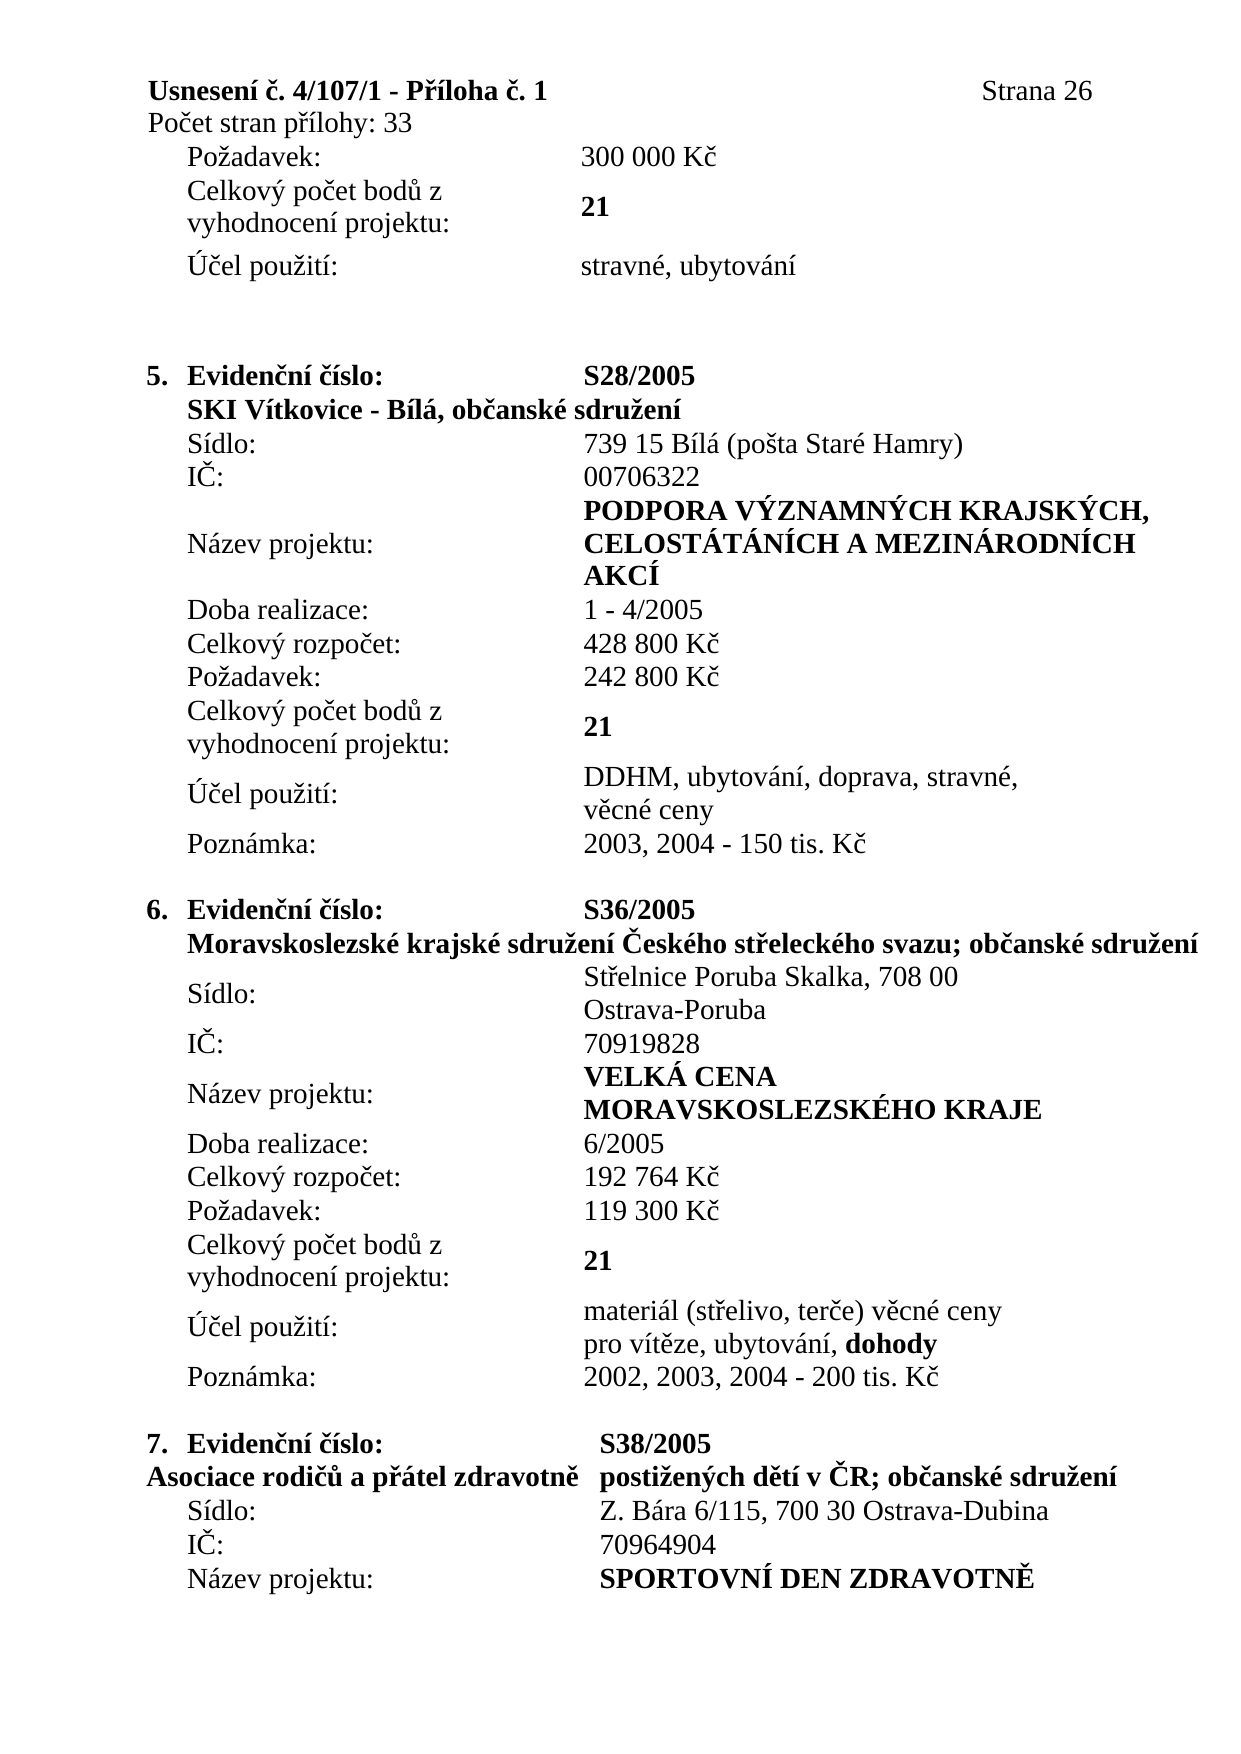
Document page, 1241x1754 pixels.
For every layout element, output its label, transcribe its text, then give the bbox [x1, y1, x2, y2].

table_cell [146, 1561, 185, 1595]
table_cell [185, 292, 579, 325]
table_cell SPORTOVNÍ DEN ZDRAVOTNĚ [598, 1561, 1240, 1595]
table_cell [146, 459, 185, 493]
table_cell [1043, 759, 1240, 825]
table_cell [1045, 1293, 1240, 1359]
table_cell 1 - 4/2005 [582, 592, 1042, 625]
table_cell [1045, 1059, 1240, 1125]
table_cell [146, 425, 185, 459]
table_cell [146, 693, 185, 759]
table_cell Požadavek: [185, 659, 582, 693]
table_cell [146, 1527, 185, 1561]
table_cell [146, 592, 185, 625]
table_header Evidenční číslo: [185, 358, 582, 392]
table_cell Účel použití: [185, 1293, 582, 1359]
table_cell Poznámka: [185, 1359, 582, 1393]
table_cell Název projektu: [185, 1059, 582, 1125]
table_cell 70964904 [598, 1527, 1240, 1561]
table_header Evidenční číslo: [185, 1425, 598, 1459]
table_cell [146, 925, 185, 959]
table_cell Sídlo: [185, 959, 582, 1025]
table_cell Doba realizace: [185, 1125, 582, 1159]
table_cell Sídlo: [185, 1493, 598, 1527]
table_cell [1045, 1227, 1240, 1293]
table_cell 300 000 Kč [579, 139, 1061, 172]
table_cell [1045, 959, 1240, 1025]
table_cell [1045, 1159, 1240, 1193]
table_cell [146, 1493, 185, 1527]
table_cell [146, 172, 185, 238]
table_cell Celkový počet bodů z vyhodnocení projektu: [185, 1227, 582, 1293]
table_cell Moravskoslezské krajské sdružení Českého střeleckého svazu; občanské sdružení [185, 925, 1240, 959]
table_cell [1043, 659, 1240, 693]
table_header S38/2005 [598, 1425, 1240, 1459]
table_cell [146, 1293, 185, 1359]
table_cell IČ: [185, 1527, 598, 1561]
table_cell SKI Vítkovice - Bílá, občanské sdružení [185, 392, 1240, 425]
table_cell [1061, 172, 1240, 238]
table_cell 2003, 2004 - 150 tis. Kč [582, 825, 1042, 859]
table_cell IČ: [185, 459, 582, 493]
table_cell [1061, 239, 1240, 292]
table_cell [146, 1059, 185, 1125]
table_cell PODPORA VÝZNAMNÝCH KRAJSKÝCH, CELOSTÁTÁNÍCH A MEZINÁRODNÍCH AKCÍ [582, 493, 1240, 592]
table_header 6. [146, 892, 185, 925]
table_cell Asociace rodičů a přátel zdravotně [146, 1459, 598, 1493]
table_cell 6/2005 [582, 1125, 1045, 1159]
table_cell [146, 239, 185, 292]
table_cell DDHM, ubytování, doprava, stravné, věcné ceny [582, 759, 1042, 825]
table_cell [579, 292, 1061, 325]
table_cell 21 [582, 1227, 1045, 1293]
table_cell IČ: [185, 1025, 582, 1059]
table_cell 00706322 [582, 459, 1042, 493]
table_cell postižených dětí v ČR; občanské sdružení [598, 1459, 1160, 1493]
table_cell [146, 292, 185, 325]
table_cell stravné, ubytování [579, 239, 1061, 292]
table_cell [146, 139, 185, 172]
table_header S28/2005 [582, 358, 1042, 392]
table_cell [1043, 693, 1240, 759]
table_cell Účel použití: [185, 759, 582, 825]
table_cell Doba realizace: [185, 592, 582, 625]
table_cell 21 [582, 693, 1042, 759]
table_cell 70919828 [582, 1025, 1045, 1059]
table_cell [1043, 625, 1240, 659]
table_cell [146, 493, 185, 592]
table_cell Sídlo: [185, 425, 582, 459]
table_cell Název projektu: [185, 1561, 598, 1595]
table_cell [146, 1359, 185, 1393]
table_cell 192 764 Kč [582, 1159, 1045, 1193]
table_cell Celkový počet bodů z vyhodnocení projektu: [185, 172, 579, 238]
table_cell Poznámka: [185, 825, 582, 859]
table_cell Název projektu: [185, 493, 582, 592]
table_cell [146, 1025, 185, 1059]
table_cell 739 15 Bílá (pošta Staré Hamry) [582, 425, 1042, 459]
table_cell Požadavek: [185, 139, 579, 172]
table_cell [146, 1193, 185, 1227]
table_cell materiál (střelivo, terče) věcné ceny pro vítěze, ubytování, dohody [582, 1293, 1045, 1359]
table_cell [1045, 1359, 1240, 1393]
table_cell [1043, 459, 1240, 493]
table_cell [146, 659, 185, 693]
table_header 7. [146, 1425, 185, 1459]
table_cell [1043, 425, 1240, 459]
table_cell 119 300 Kč [582, 1193, 1045, 1227]
table_cell Střelnice Poruba Skalka, 708 00 Ostrava-Poruba [582, 959, 1045, 1025]
table_cell 428 800 Kč [582, 625, 1042, 659]
table_cell [1045, 1025, 1240, 1059]
table_cell [1061, 292, 1240, 325]
table_header Evidenční číslo: [185, 892, 582, 925]
table_header 5. [146, 358, 185, 392]
table_cell Celkový počet bodů z vyhodnocení projektu: [185, 693, 582, 759]
table_header S36/2005 [582, 892, 1045, 925]
table_cell [146, 625, 185, 659]
table_cell [146, 959, 185, 1025]
table_cell Z. Bára 6/115, 700 30 Ostrava-Dubina [598, 1493, 1240, 1527]
table_cell Požadavek: [185, 1193, 582, 1227]
table_cell [1043, 825, 1240, 859]
table_cell Účel použití: [185, 239, 579, 292]
table_cell 21 [579, 172, 1061, 238]
table_cell [146, 825, 185, 859]
table_cell Celkový rozpočet: [185, 625, 582, 659]
table_cell [1045, 1193, 1240, 1227]
table_cell Celkový rozpočet: [185, 1159, 582, 1193]
table_cell 242 800 Kč [582, 659, 1042, 693]
table_cell [1045, 1125, 1240, 1159]
table_cell 2002, 2003, 2004 - 200 tis. Kč [582, 1359, 1045, 1393]
table_cell VELKÁ CENA MORAVSKOSLEZSKÉHO KRAJE [582, 1059, 1045, 1125]
table_cell [146, 392, 185, 425]
table_cell [1043, 592, 1240, 625]
table_header [1045, 892, 1240, 925]
table_cell [146, 1227, 185, 1293]
table_cell [146, 759, 185, 825]
table_cell [146, 1125, 185, 1159]
table_cell [1061, 139, 1240, 172]
table_cell [1160, 1459, 1240, 1493]
table_cell [146, 1159, 185, 1193]
table_header [1043, 358, 1240, 392]
